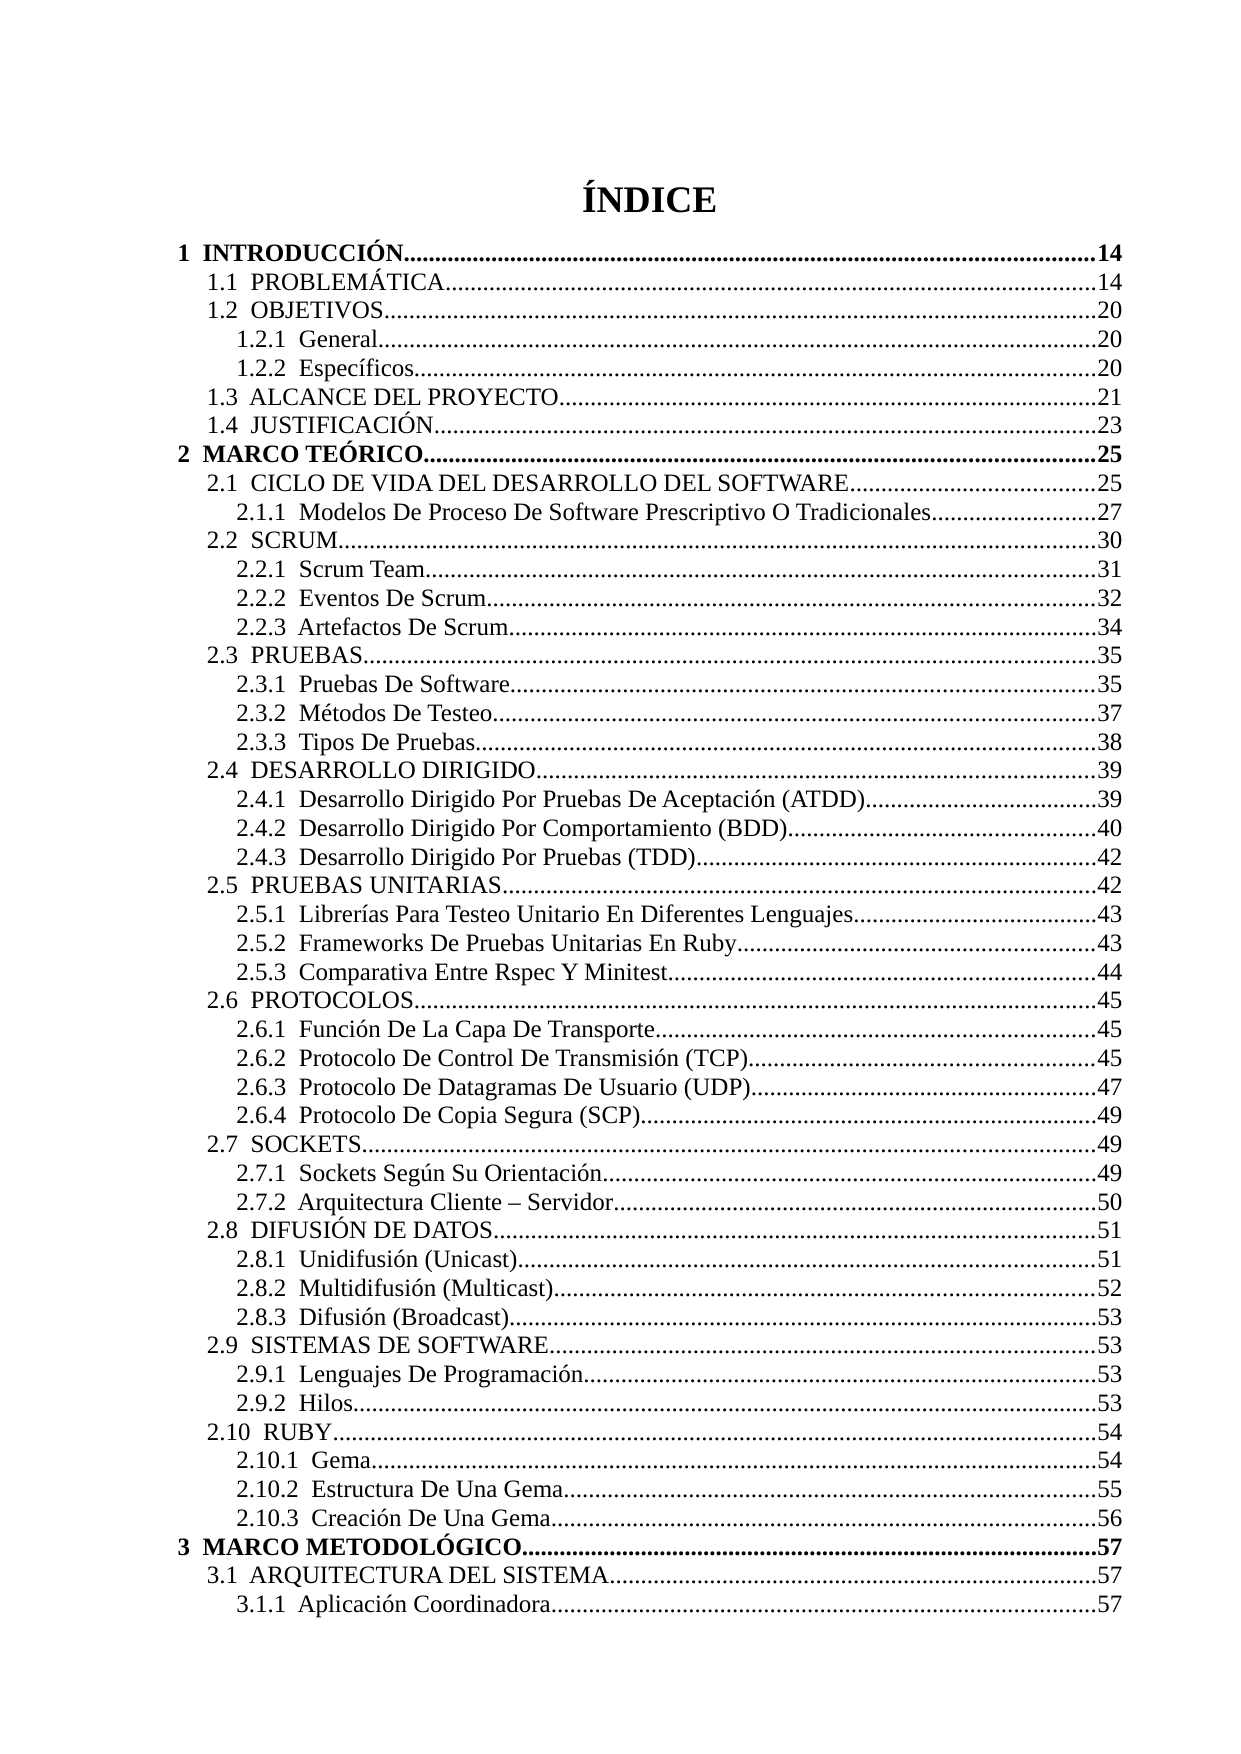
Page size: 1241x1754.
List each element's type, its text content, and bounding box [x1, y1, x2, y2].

text 2.5.3 Comparativa entre Rspec y Minitest 44 [236, 957, 1122, 986]
text Índice [177, 177, 1122, 220]
text 1.2 OBJETIVOS 20 [207, 296, 1122, 324]
text 3 MARCO Metodológico 57 [177, 1532, 1122, 1561]
text 2.10.3 Creación de una Gema 56 [236, 1503, 1122, 1532]
text 2.8.1 Unidifusión (Unicast) 51 [236, 1244, 1122, 1273]
text 2.6.1 Función de la capa de transporte 45 [236, 1014, 1122, 1043]
text 3.1 Arquitectura del Sistema 57 [207, 1561, 1122, 1589]
text 2.8.3 Difusión (Broadcast) 53 [236, 1302, 1122, 1331]
text 1.3 Alcance del Proyecto 21 [207, 382, 1122, 411]
text 2.3 Pruebas 35 [207, 641, 1122, 669]
text 2.7.2 Arquitectura cliente – servidor 50 [236, 1187, 1122, 1216]
text 2.2.2 Eventos de Scrum 32 [236, 583, 1122, 612]
text 2.10 Ruby 54 [207, 1417, 1122, 1446]
text 2.6.3 Protocolo de datagramas de usuario (UDP) 47 [236, 1072, 1122, 1101]
text 1.2.1 General 20 [236, 324, 1122, 353]
text 1.1 PROBLEMÁTICA 14 [207, 267, 1122, 296]
text 2.3.3 Tipos de Pruebas 38 [236, 727, 1122, 756]
text 2.8.2 Multidifusión (Multicast) 52 [236, 1273, 1122, 1302]
text 2.9 Sistemas de Software 53 [207, 1331, 1122, 1359]
text 3.1.1 Aplicación Coordinadora 57 [236, 1589, 1122, 1618]
text 2.9.2 Hilos 53 [236, 1388, 1122, 1417]
text 2.10.2 Estructura de una Gema 55 [236, 1474, 1122, 1503]
text 2.4.3 Desarrollo dirigido por pruebas (TDD) 42 [236, 842, 1122, 871]
text 2.7.1 Sockets según su orientación 49 [236, 1158, 1122, 1187]
text 2.4.1 Desarrollo dirigido por pruebas de aceptación (ATDD) 39 [236, 784, 1122, 813]
text 2.10.1 Gema 54 [236, 1446, 1122, 1474]
text 1.2.2 Específicos 20 [236, 353, 1122, 382]
text 1 INTRODUCCIÓN 14 [177, 238, 1122, 267]
text 2.6.4 Protocolo de copia segura (SCP) 49 [236, 1101, 1122, 1129]
text 2.5 Pruebas Unitarias 42 [207, 871, 1122, 899]
text 2.1.1 Modelos de proceso de software prescriptivo o tradicionales 27 [236, 497, 1122, 526]
text 2.3.1 Pruebas de Software 35 [236, 669, 1122, 698]
text 2.5.2 Frameworks de pruebas unitarias en ruby 43 [236, 928, 1122, 957]
text 2.6.2 Protocolo de control de transmisión (TCP) 45 [236, 1043, 1122, 1072]
text 2.9.1 Lenguajes de Programación 53 [236, 1359, 1122, 1388]
text 2.2.1 Scrum team 31 [236, 554, 1122, 583]
text 2 MARCO TEÓRICO 25 [177, 439, 1122, 468]
text 2.6 Protocolos 45 [207, 986, 1122, 1014]
text 2.2 SCRUM 30 [207, 526, 1122, 554]
text 2.4.2 Desarrollo dirigido por comportamiento (BDD) 40 [236, 813, 1122, 842]
text 2.4 Desarrollo dirigido 39 [207, 756, 1122, 784]
text 2.7 SOCkets 49 [207, 1129, 1122, 1158]
text 2.5.1 Librerías para Testeo Unitario en Diferentes Lenguajes 43 [236, 899, 1122, 928]
text 2.2.3 Artefactos de scrum 34 [236, 612, 1122, 641]
text 2.8 DIFUSIÓN DE DATOS 51 [207, 1216, 1122, 1244]
text 1.4 Justificación 23 [207, 411, 1122, 439]
text 2.1 CICLO DE VIDA DEL DESARROLLO DEL SOFTWARE 25 [207, 468, 1122, 497]
text 2.3.2 Métodos de Testeo 37 [236, 698, 1122, 727]
